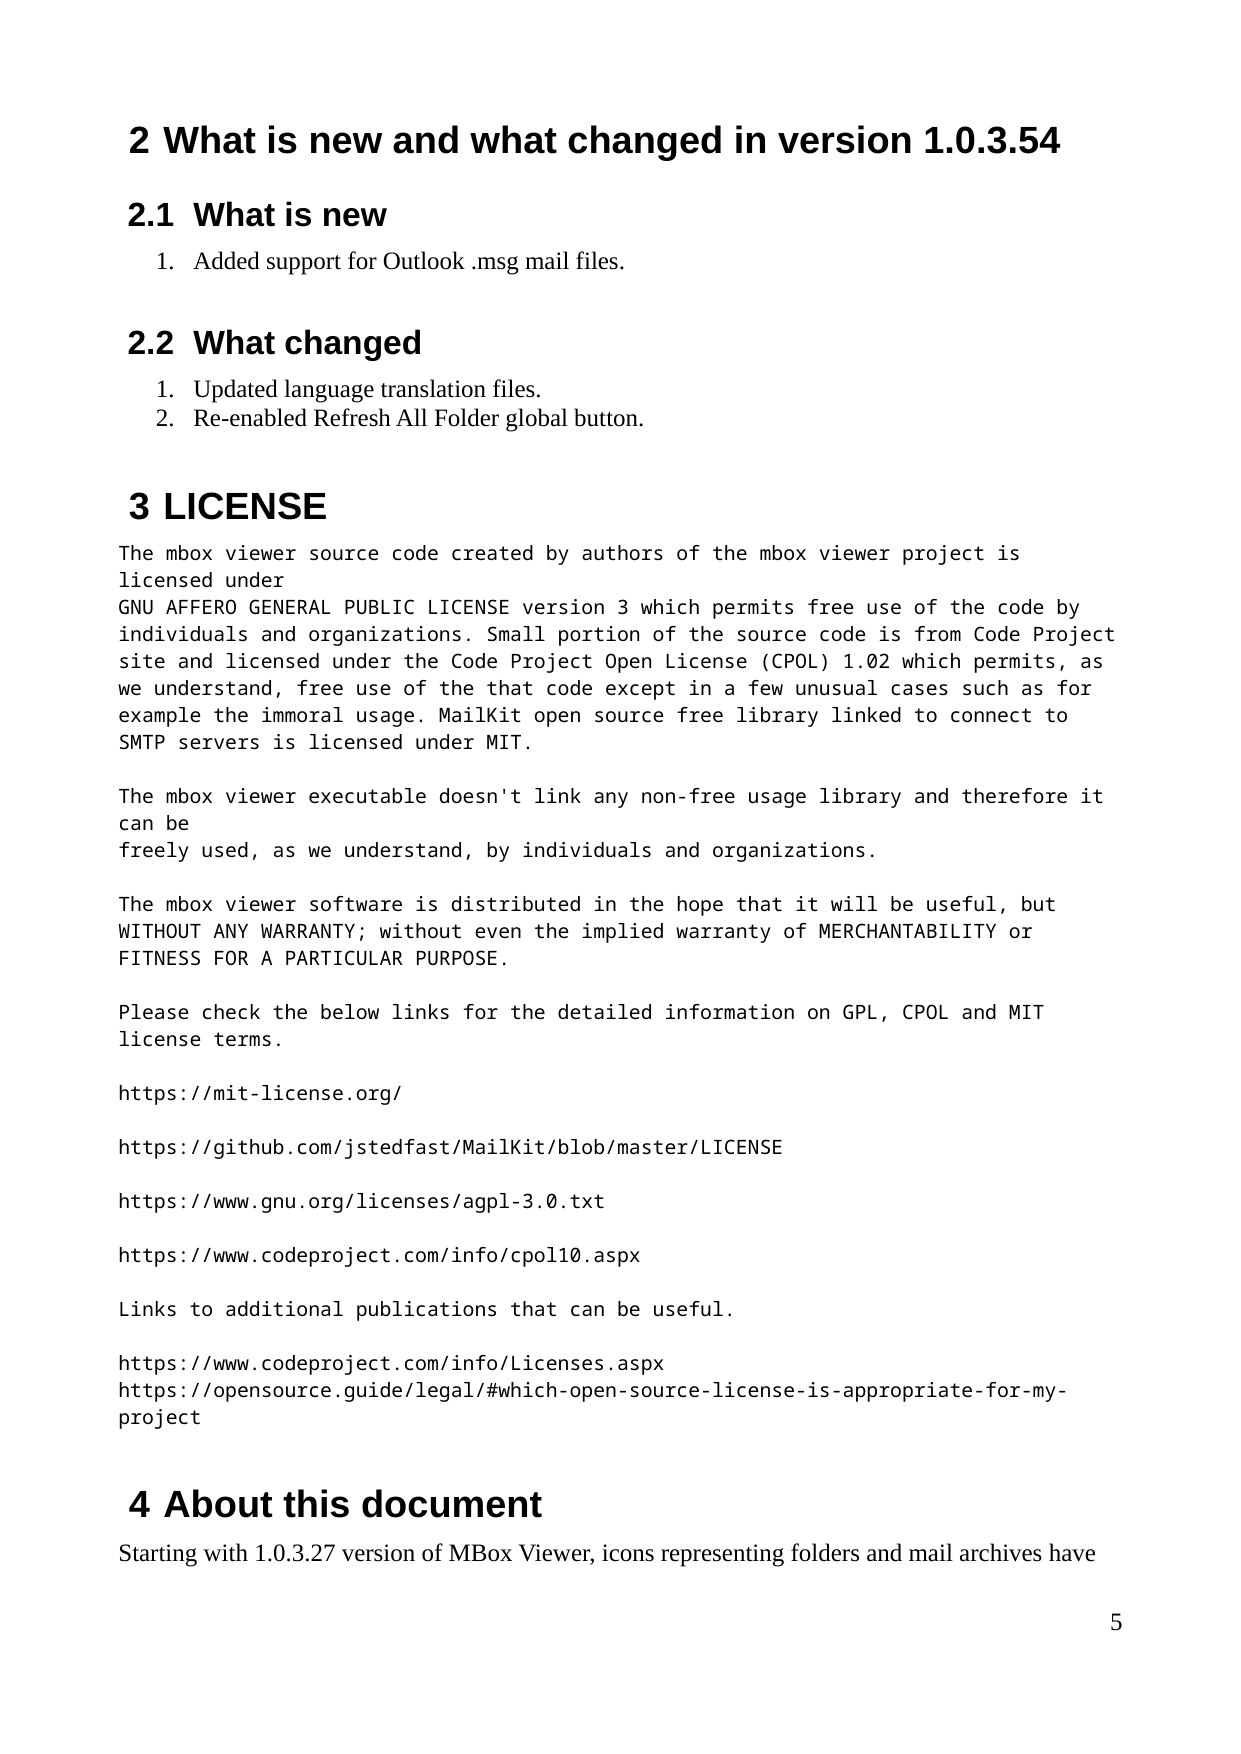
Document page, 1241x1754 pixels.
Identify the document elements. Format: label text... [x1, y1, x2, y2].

subtitle About this document [118, 1482, 1122, 1526]
text Links to additional publications that can be useful. [118, 1295, 1122, 1322]
text The mbox viewer source code created by authors of the mbox viewer project is licensed under [118, 539, 1122, 593]
list Updated language translation files. [156, 374, 1122, 403]
list Added support for Outlook .msg mail files. [156, 246, 1122, 275]
subtitle What is new and what changed in version 1.0.3.54 [118, 118, 1122, 162]
text The mbox viewer executable doesn't link any non-free usage library and therefore it can be [118, 782, 1122, 836]
text https://www.codeproject.com/info/cpol10.aspx [118, 1241, 1122, 1268]
text https://www.codeproject.com/info/Licenses.aspx [118, 1349, 1122, 1376]
text GNU AFFERO GENERAL PUBLIC LICENSE version 3 which permits free use of the code by individuals and organizations. Small portion of the source code is from Code Project site and licensed under the Code Project Open License (CPOL) 1.02 which permits, as we understand, free use of the that code except in a few unusual cases such as for example the immoral usage. MailKit open source free library linked to connect to SMTP servers is licensed under MIT. [118, 593, 1122, 755]
subtitle What is new [118, 195, 1122, 234]
text https://www.gnu.org/licenses/agpl-3.0.txt [118, 1187, 1122, 1214]
subtitle What changed [118, 323, 1122, 361]
text https://github.com/jstedfast/MailKit/blob/master/LICENSE [118, 1133, 1122, 1160]
text Starting with 1.0.3.27 version of MBox Viewer, icons representing folders and mail archives have [118, 1538, 1122, 1567]
text https://mit-license.org/ [118, 1079, 1122, 1106]
text https://opensource.guide/legal/#which-open-source-license-is-appropriate-for-my-project [118, 1376, 1122, 1430]
text The mbox viewer software is distributed in the hope that it will be useful, but WITHOUT ANY WARRANTY; without even the implied warranty of MERCHANTABILITY or FITNESS FOR A PARTICULAR PURPOSE. [118, 890, 1122, 971]
text freely used, as we understand, by individuals and organizations. [118, 836, 1122, 863]
subtitle LICENSE [118, 483, 1122, 527]
list Re-enabled Refresh All Folder global button. [156, 403, 1122, 431]
text Please check the below links for the detailed information on GPL, CPOL and MIT license terms. [118, 998, 1122, 1052]
